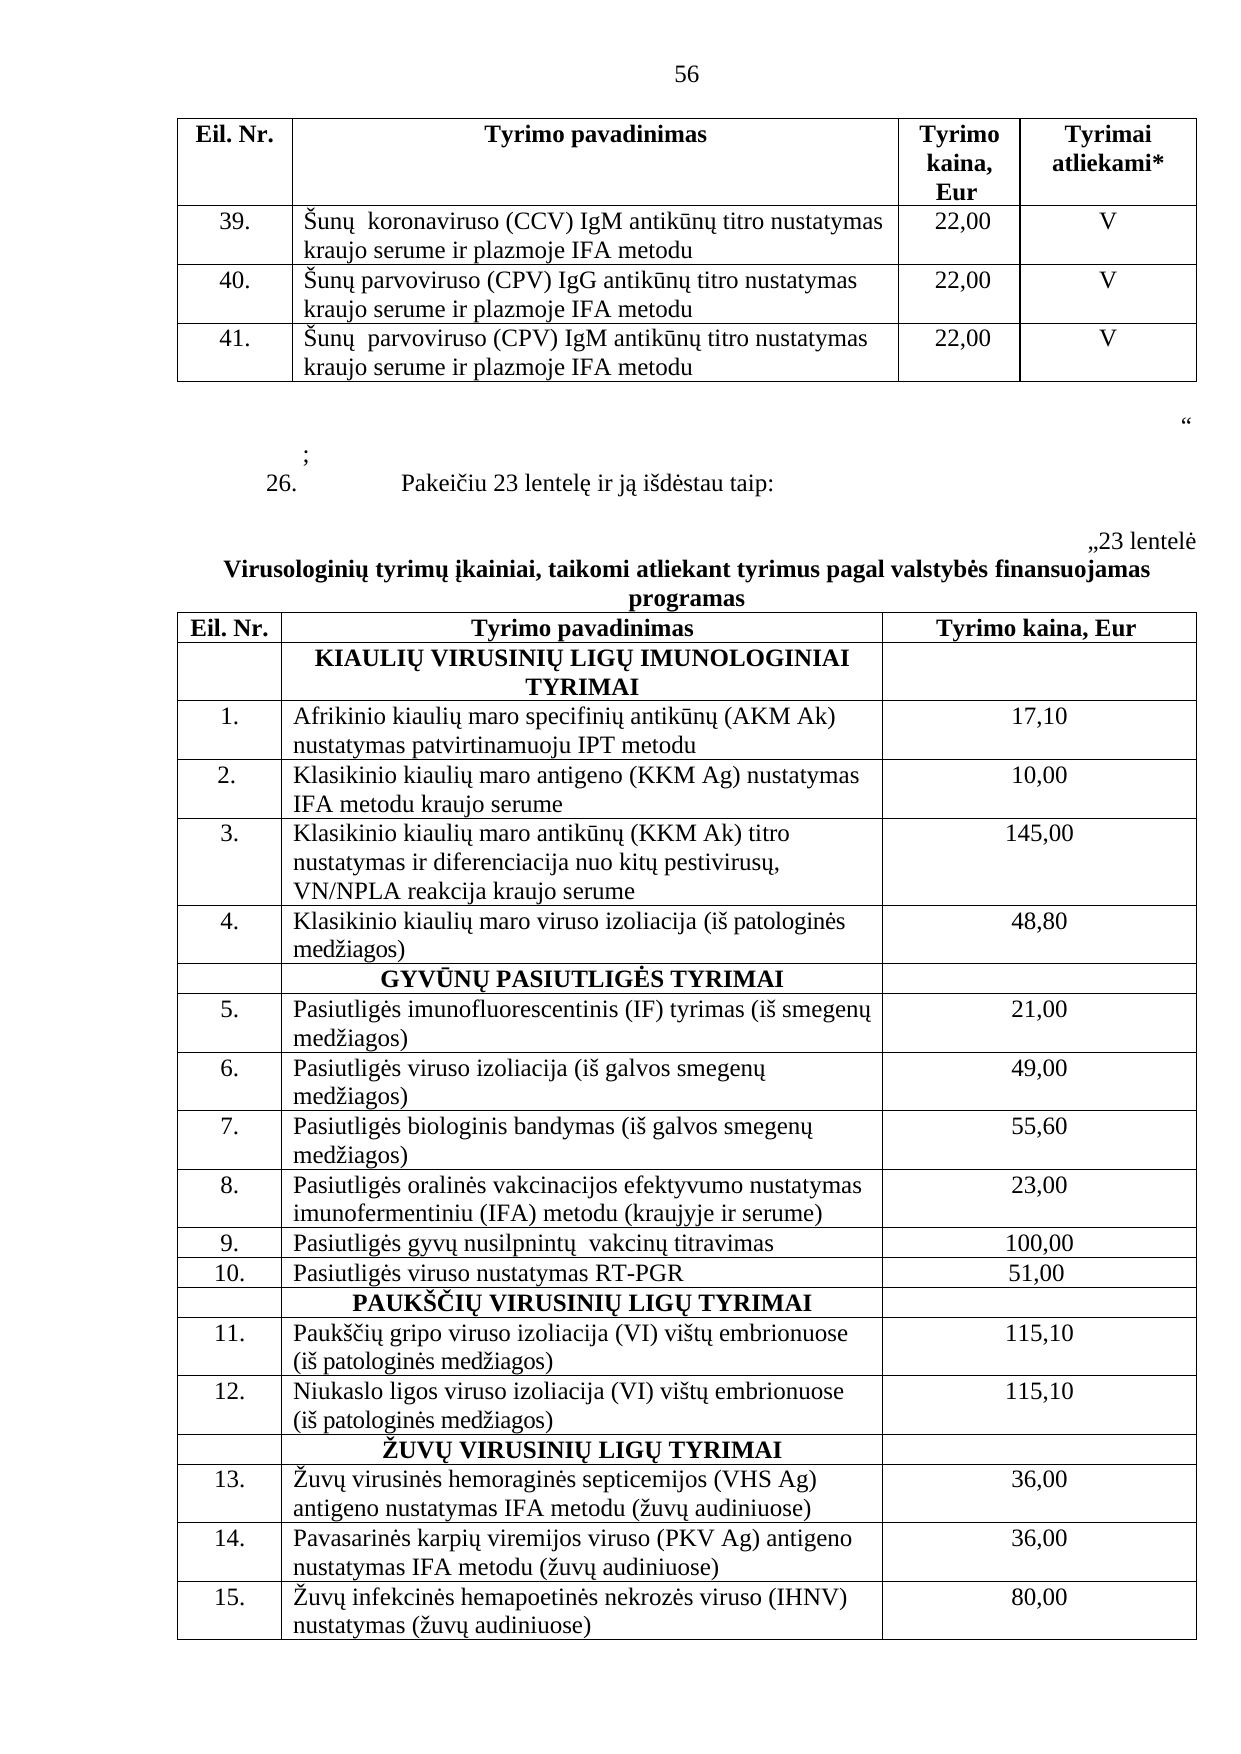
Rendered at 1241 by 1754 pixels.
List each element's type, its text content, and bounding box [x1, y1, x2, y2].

table_cell 115,10 [883, 1376, 1196, 1434]
text 26. Pakeičiu 23 lentelę ir ją išdėstau taip: [266, 468, 1196, 497]
table_cell 2. [178, 760, 281, 817]
table_cell 48,80 [883, 906, 1196, 963]
table_cell [883, 1435, 1196, 1463]
text Virusologinių tyrimų įkainiai, taikomi atliekant tyrimus pagal valstybės finansuojamas programas [177, 554, 1196, 612]
table_cell Pasiutligės viruso nustatymas RT-PGR [282, 1258, 882, 1287]
table_cell 40. [178, 265, 292, 322]
table_cell 22,00 [899, 324, 1019, 381]
table_cell 12. [178, 1376, 281, 1434]
table_cell 10. [178, 1258, 281, 1287]
table_cell Pasiutligės biologinis bandymas (iš galvos smegenų medžiagos) [282, 1111, 882, 1169]
table_cell 1. [178, 701, 281, 759]
table_cell 6. [178, 1053, 281, 1110]
table_cell V [1021, 324, 1196, 381]
table_cell 145,00 [883, 819, 1196, 905]
table_cell Žuvų infekcinės hemapoetinės nekrozės viruso (IHNV) nustatymas (žuvų audiniuose) [282, 1582, 882, 1639]
table_cell 14. [178, 1523, 281, 1581]
table_cell 36,00 [883, 1523, 1196, 1581]
table_header Tyrimai atliekami* [1021, 119, 1196, 205]
table_cell 23,00 [883, 1170, 1196, 1227]
table_cell Pasiutligės imunofluorescentinis (IF) tyrimas (iš smegenų medžiagos) [282, 994, 882, 1052]
text “; [302, 411, 1196, 468]
table_header Tyrimo kaina, Eur [883, 613, 1196, 642]
table_cell GYVŪNŲ PASIUTLIGĖS TYRIMAI [282, 964, 882, 993]
table_header Eil. Nr. [178, 119, 292, 205]
table_cell Pasiutligės oralinės vakcinacijos efektyvumo nustatymas imunofermentiniu (IFA) metodu (kraujyje ir serume) [282, 1170, 882, 1227]
table_cell [883, 1288, 1196, 1317]
table_cell 21,00 [883, 994, 1196, 1052]
table_cell Pasiutligės gyvų nusilpnintų vakcinų titravimas [282, 1228, 882, 1257]
table_header Tyrimo pavadinimas [293, 119, 898, 205]
table_cell 39. [178, 206, 292, 264]
table_cell Paukščių gripo viruso izoliacija (VI) vištų embrionuose (iš patologinės medžiagos) [282, 1318, 882, 1375]
table_cell Pasiutligės viruso izoliacija (iš galvos smegenų medžiagos) [282, 1053, 882, 1110]
table_cell Šunų parvoviruso (CPV) IgM antikūnų titro nustatymas kraujo serume ir plazmoje IFA metodu [293, 324, 898, 381]
table_cell 11. [178, 1318, 281, 1375]
table_cell Klasikinio kiaulių maro antigeno (KKM Ag) nustatymas IFA metodu kraujo serume [282, 760, 882, 817]
table_cell Klasikinio kiaulių maro viruso izoliacija (iš patologinės medžiagos) [282, 906, 882, 963]
table_cell V [1021, 265, 1196, 322]
table_header Tyrimo pavadinimas [282, 613, 882, 642]
table_cell 100,00 [883, 1228, 1196, 1257]
table_cell [883, 964, 1196, 993]
table_cell 5. [178, 994, 281, 1052]
table_cell KIAULIŲ VIRUSINIŲ LIGŲ IMUNOLOGINIAI TYRIMAI [282, 643, 882, 700]
table_cell Šunų koronaviruso (CCV) IgM antikūnų titro nustatymas kraujo serume ir plazmoje IFA metodu [293, 206, 898, 264]
table_cell [178, 964, 281, 993]
table_cell 36,00 [883, 1465, 1196, 1522]
table_cell [178, 1435, 281, 1463]
text „23 lentelė [302, 526, 1196, 554]
table_cell 80,00 [883, 1582, 1196, 1639]
table_header Eil. Nr. [178, 613, 281, 642]
table_cell 9. [178, 1228, 281, 1257]
table_cell PAUKŠČIŲ VIRUSINIŲ LIGŲ TYRIMAI [282, 1288, 882, 1317]
table_header Tyrimo kaina, Eur [899, 119, 1019, 205]
table_cell 22,00 [899, 265, 1019, 322]
table_cell 22,00 [899, 206, 1019, 264]
table_cell V [1021, 206, 1196, 264]
table_cell 115,10 [883, 1318, 1196, 1375]
table_cell [178, 1288, 281, 1317]
table_cell ŽUVŲ VIRUSINIŲ LIGŲ TYRIMAI [282, 1435, 882, 1463]
table_cell 7. [178, 1111, 281, 1169]
table_cell 15. [178, 1582, 281, 1639]
table_cell Niukaslo ligos viruso izoliacija (VI) vištų embrionuose (iš patologinės medžiagos) [282, 1376, 882, 1434]
table_cell 4. [178, 906, 281, 963]
table_cell 3. [178, 819, 281, 905]
table_cell [178, 643, 281, 700]
table_cell 41. [178, 324, 292, 381]
table_cell Pavasarinės karpių viremijos viruso (PKV Ag) antigeno nustatymas IFA metodu (žuvų audiniuose) [282, 1523, 882, 1581]
table_cell [883, 643, 1196, 700]
table_cell 17,10 [883, 701, 1196, 759]
table_cell Žuvų virusinės hemoraginės septicemijos (VHS Ag) antigeno nustatymas IFA metodu (žuvų audiniuose) [282, 1465, 882, 1522]
table_cell 55,60 [883, 1111, 1196, 1169]
table_cell Šunų parvoviruso (CPV) IgG antikūnų titro nustatymas kraujo serume ir plazmoje IFA metodu [293, 265, 898, 322]
table_cell Afrikinio kiaulių maro specifinių antikūnų (AKM Ak) nustatymas patvirtinamuoju IPT metodu [282, 701, 882, 759]
table_cell 8. [178, 1170, 281, 1227]
table_cell 10,00 [883, 760, 1196, 817]
table_cell 51,00 [883, 1258, 1196, 1287]
table_cell 49,00 [883, 1053, 1196, 1110]
table_cell 13. [178, 1465, 281, 1522]
table_cell Klasikinio kiaulių maro antikūnų (KKM Ak) titro nustatymas ir diferenciacija nuo kitų pestivirusų, VN/NPLA reakcija kraujo serume [282, 819, 882, 905]
